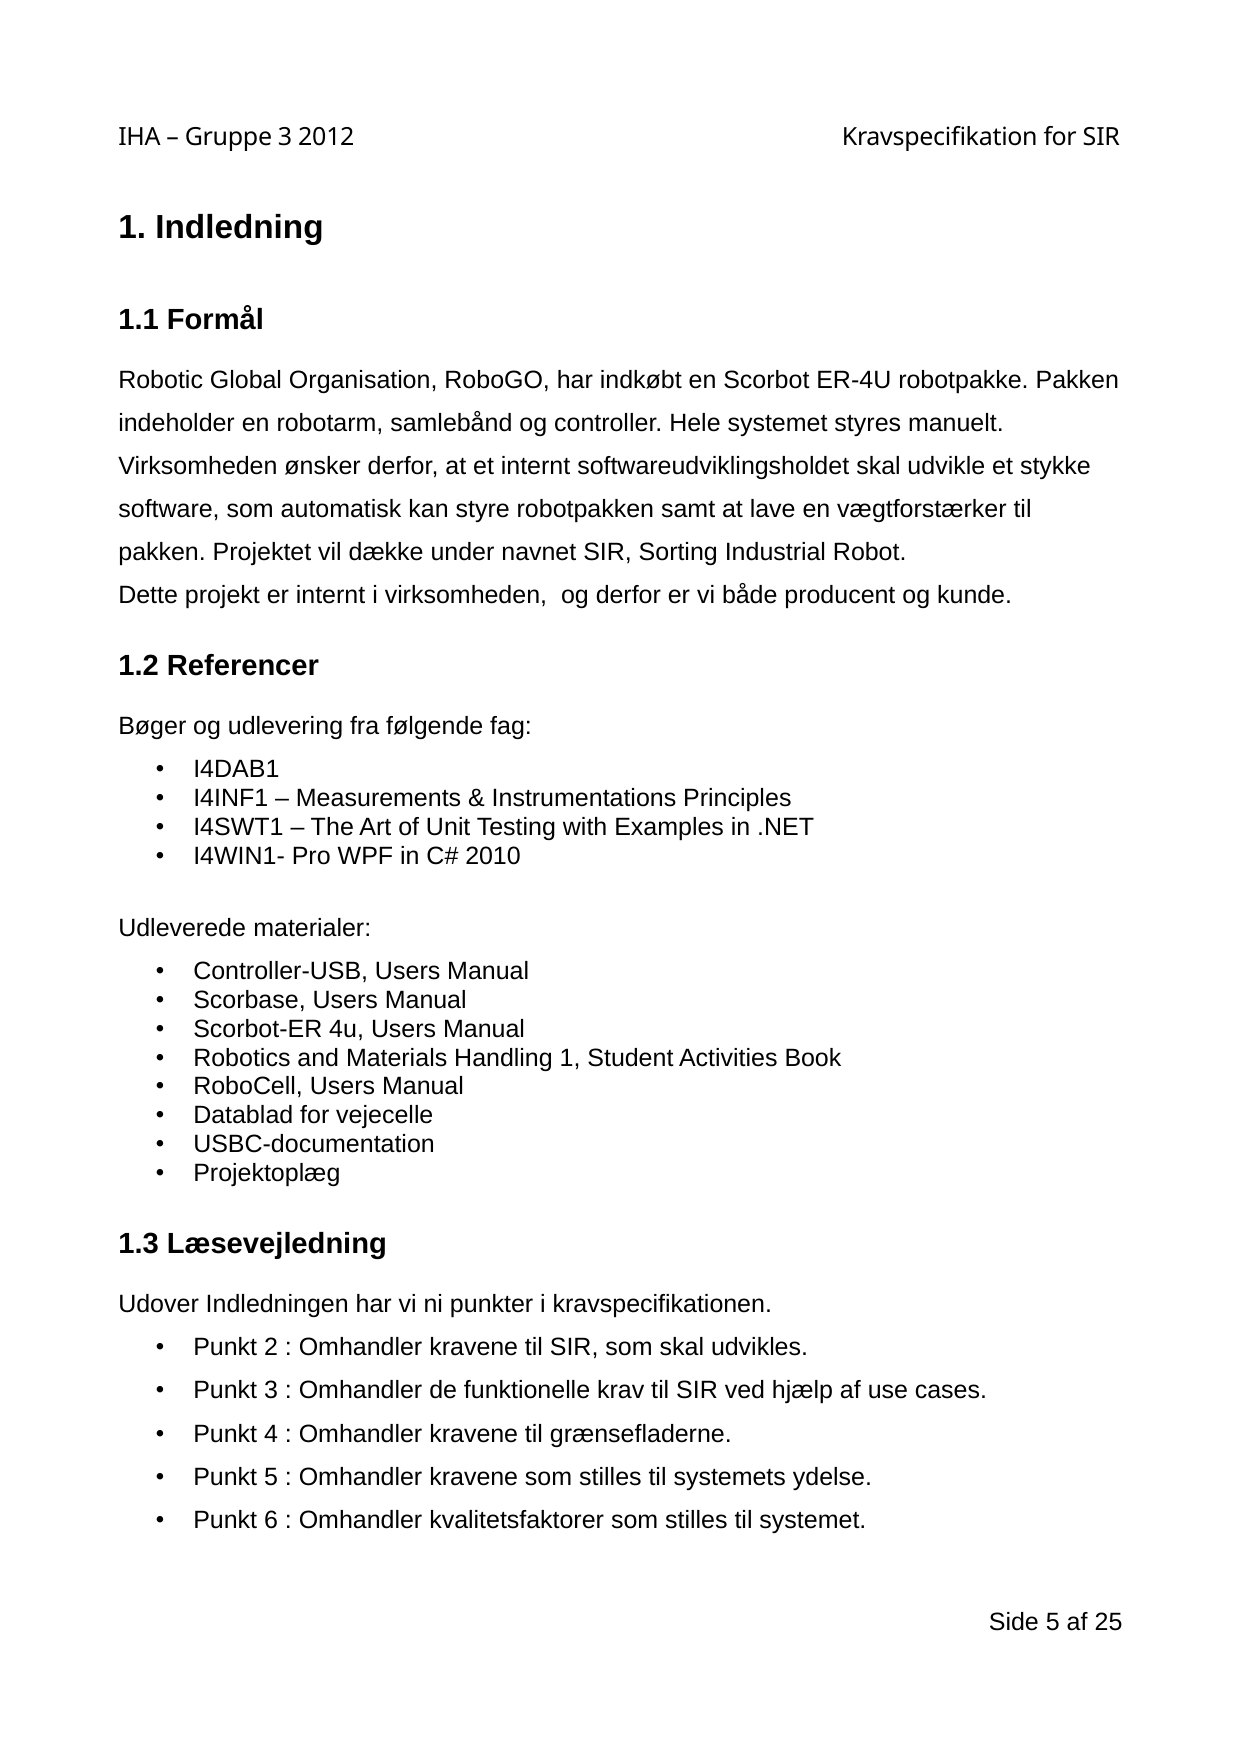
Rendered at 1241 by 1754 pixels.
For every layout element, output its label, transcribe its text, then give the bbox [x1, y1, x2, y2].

list Datablad for vejecelle [156, 1100, 1122, 1129]
list Controller-USB, Users Manual [156, 956, 1122, 985]
list Punkt 5 : Omhandler kravene som stilles til systemets ydelse. [156, 1462, 1122, 1491]
list Scorbot-ER 4u, Users Manual [156, 1014, 1122, 1042]
subtitle 1.3 Læsevejledning [118, 1226, 1122, 1260]
list Scorbase, Users Manual [156, 985, 1122, 1014]
subtitle 1.1 Formål [118, 302, 1122, 335]
list Punkt 3 : Omhandler de funktionelle krav til SIR ved hjælp af use cases. [156, 1375, 1122, 1404]
list I4INF1 – Measurements & Instrumentations Principles [156, 783, 1122, 812]
text Dette projekt er internt i virksomheden, og derfor er vi både producent og kunde. [118, 580, 1122, 609]
text Udover Indledningen har vi ni punkter i kravspecifikationen. [118, 1289, 1122, 1318]
list USBC-documentation [156, 1129, 1122, 1158]
text Bøger og udlevering fra følgende fag: [118, 711, 1122, 740]
list I4WIN1- Pro WPF in C# 2010 [156, 841, 1122, 870]
text Udleverede materialer: [118, 913, 1122, 942]
list Projektoplæg [156, 1158, 1122, 1187]
list RoboCell, Users Manual [156, 1071, 1122, 1100]
list Punkt 4 : Omhandler kravene til grænsefladerne. [156, 1418, 1122, 1447]
list I4SWT1 – The Art of Unit Testing with Examples in .NET [156, 812, 1122, 841]
subtitle 1. Indledning [118, 207, 1122, 245]
text Robotic Global Organisation, RoboGO, har indkøbt en Scorbot ER-4U robotpakke. Pakken indeholder en robotarm, samlebånd og controller. Hele systemet styres manuelt. Virksomheden ønsker derfor, at et internt softwareudviklingsholdet skal udvikle et stykke software, som automatisk kan styre robotpakken samt at lave en vægtforstærker til pakken. Projektet vil dække under navnet SIR, Sorting Industrial Robot. [118, 364, 1122, 566]
list I4DAB1 [156, 754, 1122, 783]
list Robotics and Materials Handling 1, Student Activities Book [156, 1042, 1122, 1071]
list Punkt 6 : Omhandler kvalitetsfaktorer som stilles til systemet. [156, 1505, 1122, 1534]
subtitle 1.2 Referencer [118, 648, 1122, 682]
list Punkt 2 : Omhandler kravene til SIR, som skal udvikles. [156, 1332, 1122, 1361]
